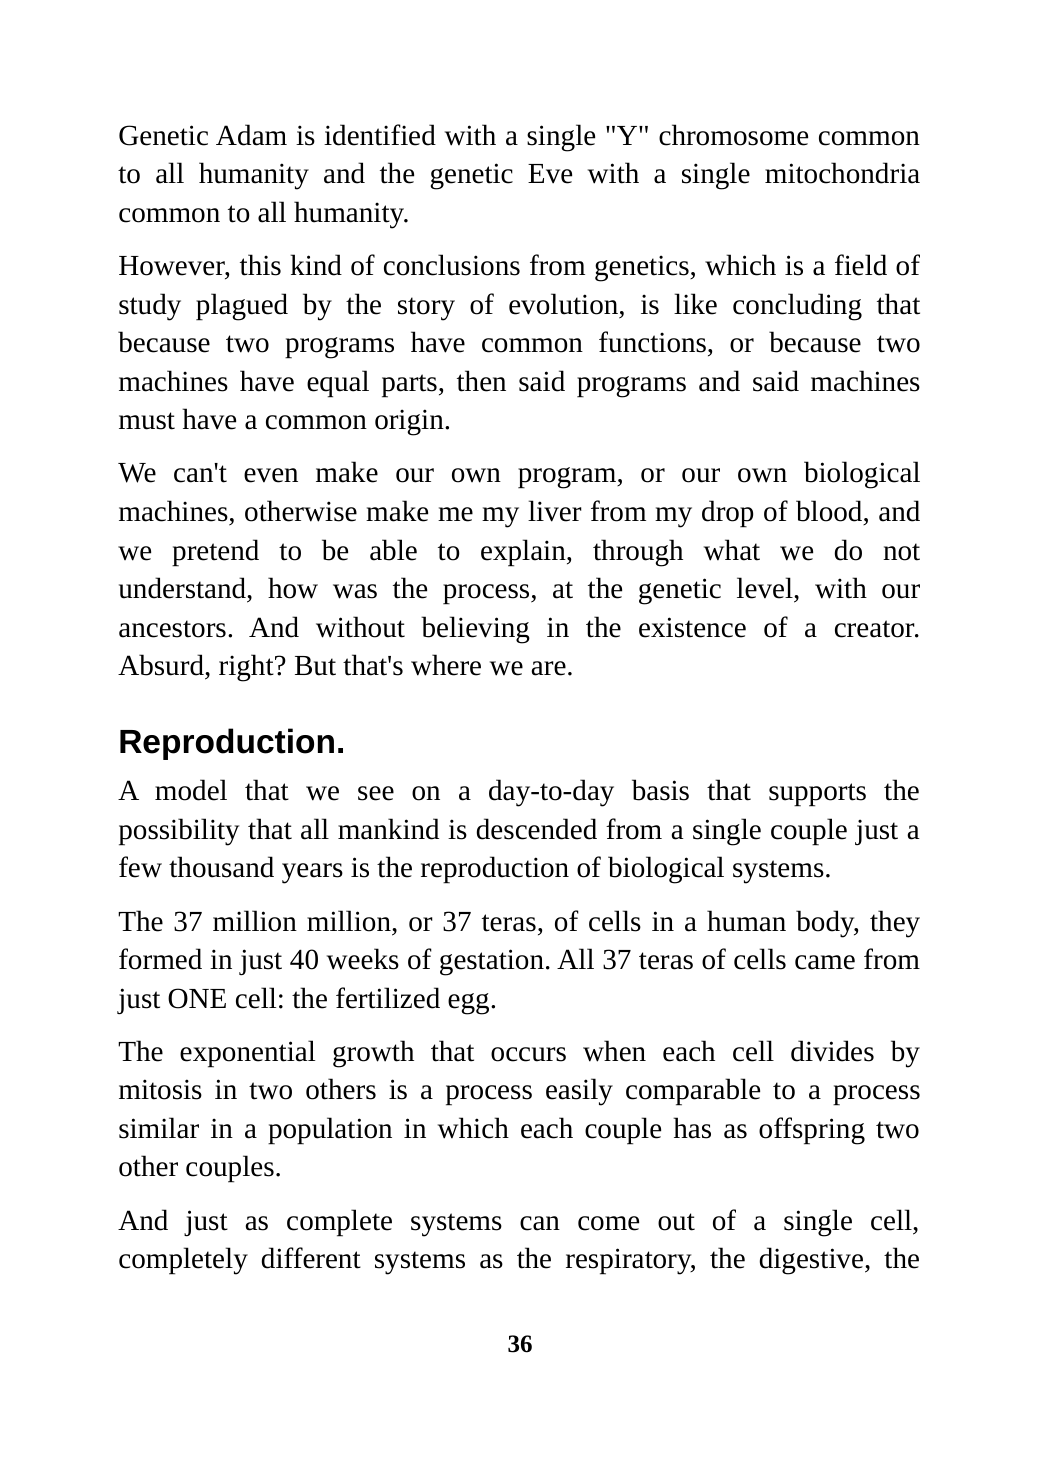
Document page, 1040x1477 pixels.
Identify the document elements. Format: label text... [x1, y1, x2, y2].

subtitle Reproduction. [118, 722, 921, 761]
text And just as complete systems can come out of a single cell, completely different systems as the respiratory, the digestive, the [118, 1203, 921, 1275]
text However, this kind of conclusions from genetics, which is a field of study plagued by the story of evolution, is like concluding that because two programs have common functions, or because two machines have equal parts, then said programs and said machines must have a common origin. [118, 248, 921, 436]
text A model that we see on a day-to-day basis that supports the possibility that all mankind is descended from a single couple just a few thousand years is the reproduction of biological systems. [118, 773, 921, 884]
text The 37 million million, or 37 teras, of cells in a human body, they formed in just 40 weeks of gestation. All 37 teras of cells came from just ONE cell: the fertilized egg. [118, 904, 921, 1014]
text We can't even make our own program, or our own biological machines, otherwise make me my liver from my drop of blood, and we pretend to be able to explain, through what we do not understand, how was the process, at the genetic level, with our ancestors. And without believing in the existence of a creator. Absurd, right? But that's where we are. [118, 456, 921, 682]
text The exponential growth that occurs when each cell divides by mitosis in two others is a process easily comparable to a process similar in a population in which each couple has as offspring two other couples. [118, 1034, 921, 1183]
text Genetic Adam is identified with a single "Y" chromosome common to all humanity and the genetic Eve with a single mitochondria common to all humanity. [118, 118, 921, 229]
